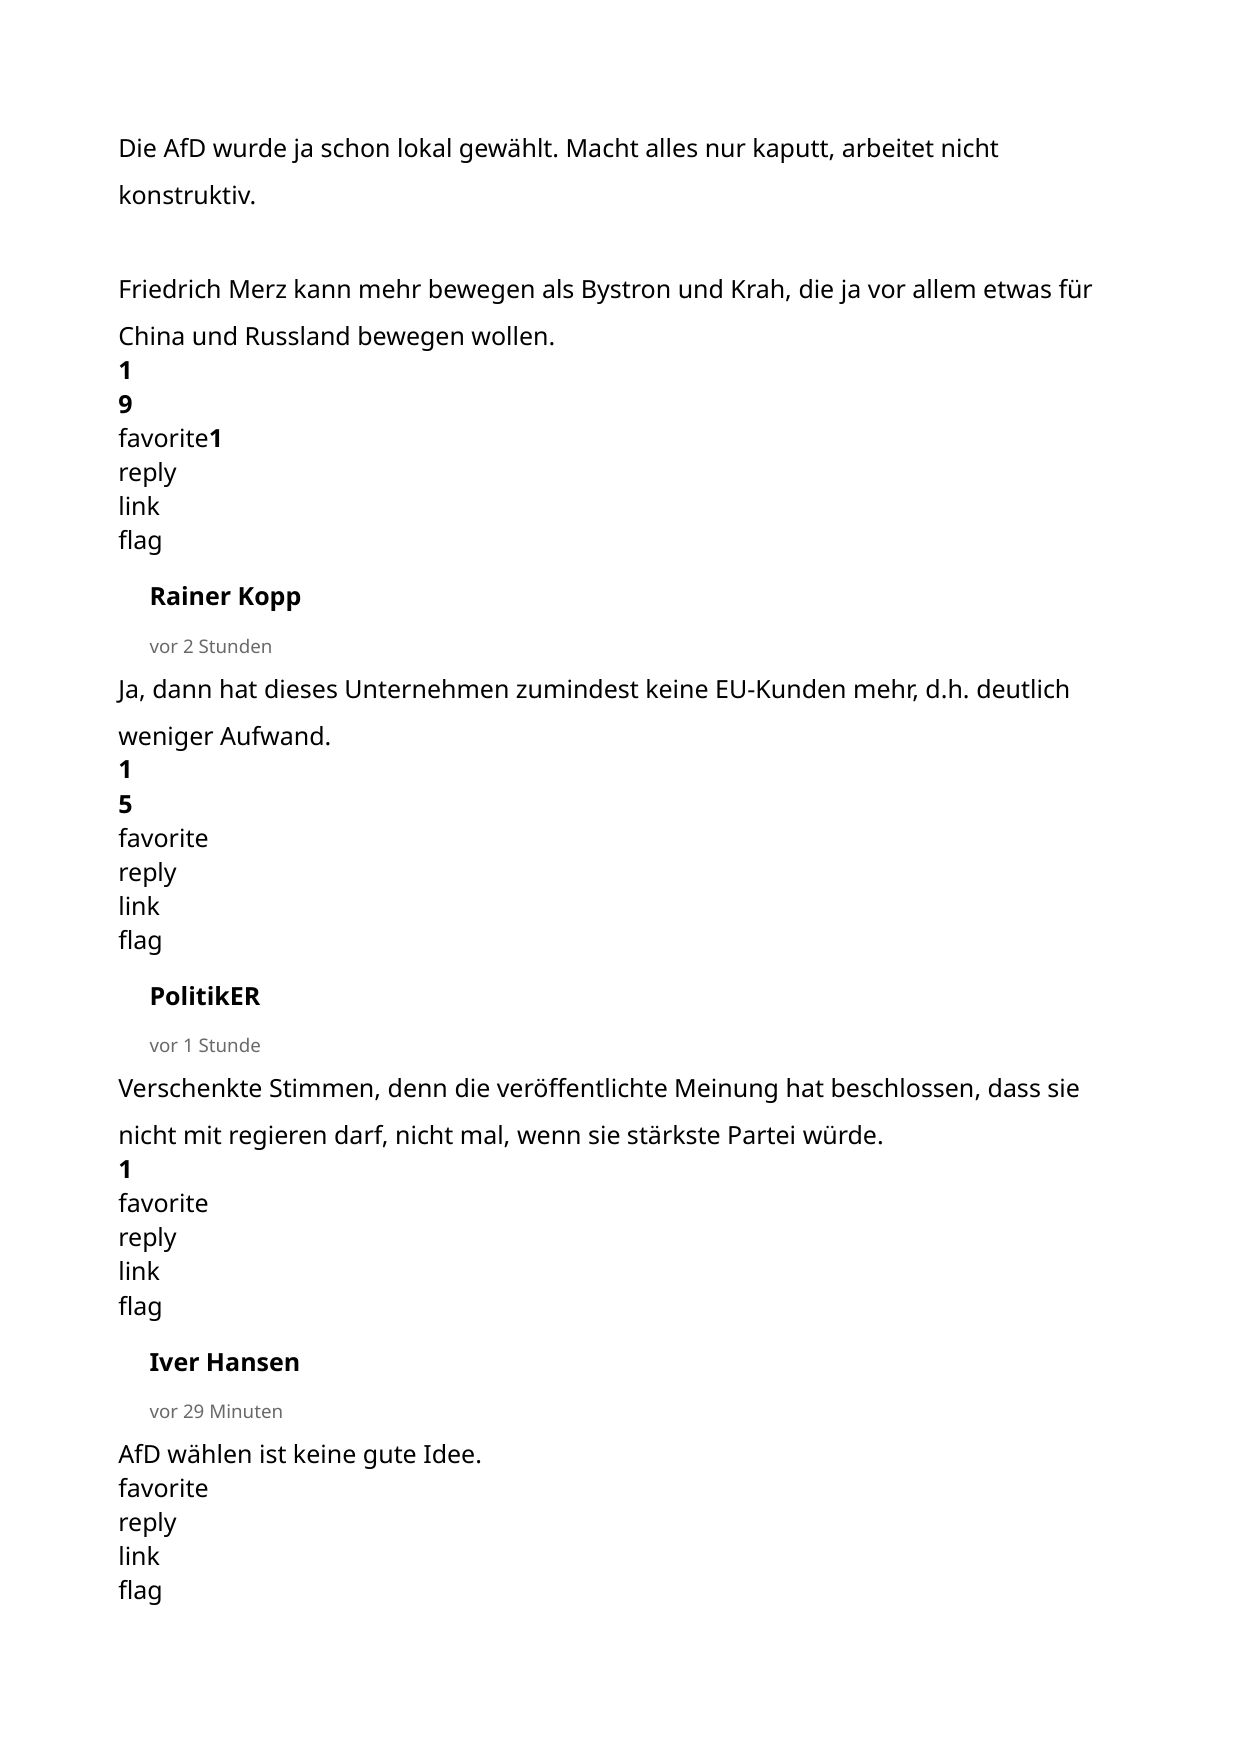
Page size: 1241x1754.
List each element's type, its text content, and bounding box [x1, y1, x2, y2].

text Ja, dann hat dieses Unternehmen zumindest keine EU-Kunden mehr, d.h. deutlich weniger Aufwand. [118, 658, 1122, 752]
text flag [118, 922, 1122, 957]
text favorite1 [118, 421, 1122, 455]
text 1 [118, 752, 1122, 786]
text reply [118, 455, 1122, 489]
text AfD wählen ist keine gute Idee. [118, 1424, 1122, 1471]
text vor 2 Stunden [149, 629, 1122, 658]
text Rainer Kopp [149, 572, 1114, 613]
text flag [118, 1288, 1122, 1322]
text flag [118, 1573, 1122, 1607]
text reply [118, 1220, 1122, 1254]
text Iver Hansen [149, 1338, 1114, 1378]
text Die AfD wurde ja schon lokal gewählt. Macht alles nur kaputt, arbeitet nicht konstruktiv. Friedrich Merz kann mehr bewegen als Bystron und Krah, die ja vor allem etwas für China und Russland bewegen wollen. [118, 118, 1122, 352]
text favorite [118, 1471, 1122, 1505]
text link [118, 1254, 1122, 1288]
text link [118, 489, 1122, 523]
text link [118, 1539, 1122, 1573]
text favorite [118, 820, 1122, 854]
text vor 1 Stunde [149, 1028, 1122, 1058]
text favorite [118, 1186, 1122, 1220]
text Verschenkte Stimmen, denn die veröffentlichte Meinung hat beschlossen, dass sie nicht mit regieren darf, nicht mal, wenn sie stärkste Partei würde. [118, 1058, 1122, 1152]
text 9 [118, 387, 1122, 421]
text vor 29 Minuten [149, 1394, 1122, 1424]
text 1 [118, 352, 1122, 387]
text reply [118, 1505, 1122, 1539]
text flag [118, 523, 1122, 557]
text 1 [118, 1152, 1122, 1186]
text link [118, 888, 1122, 922]
text 5 [118, 786, 1122, 820]
text reply [118, 854, 1122, 888]
text PolitikER [149, 972, 1114, 1013]
